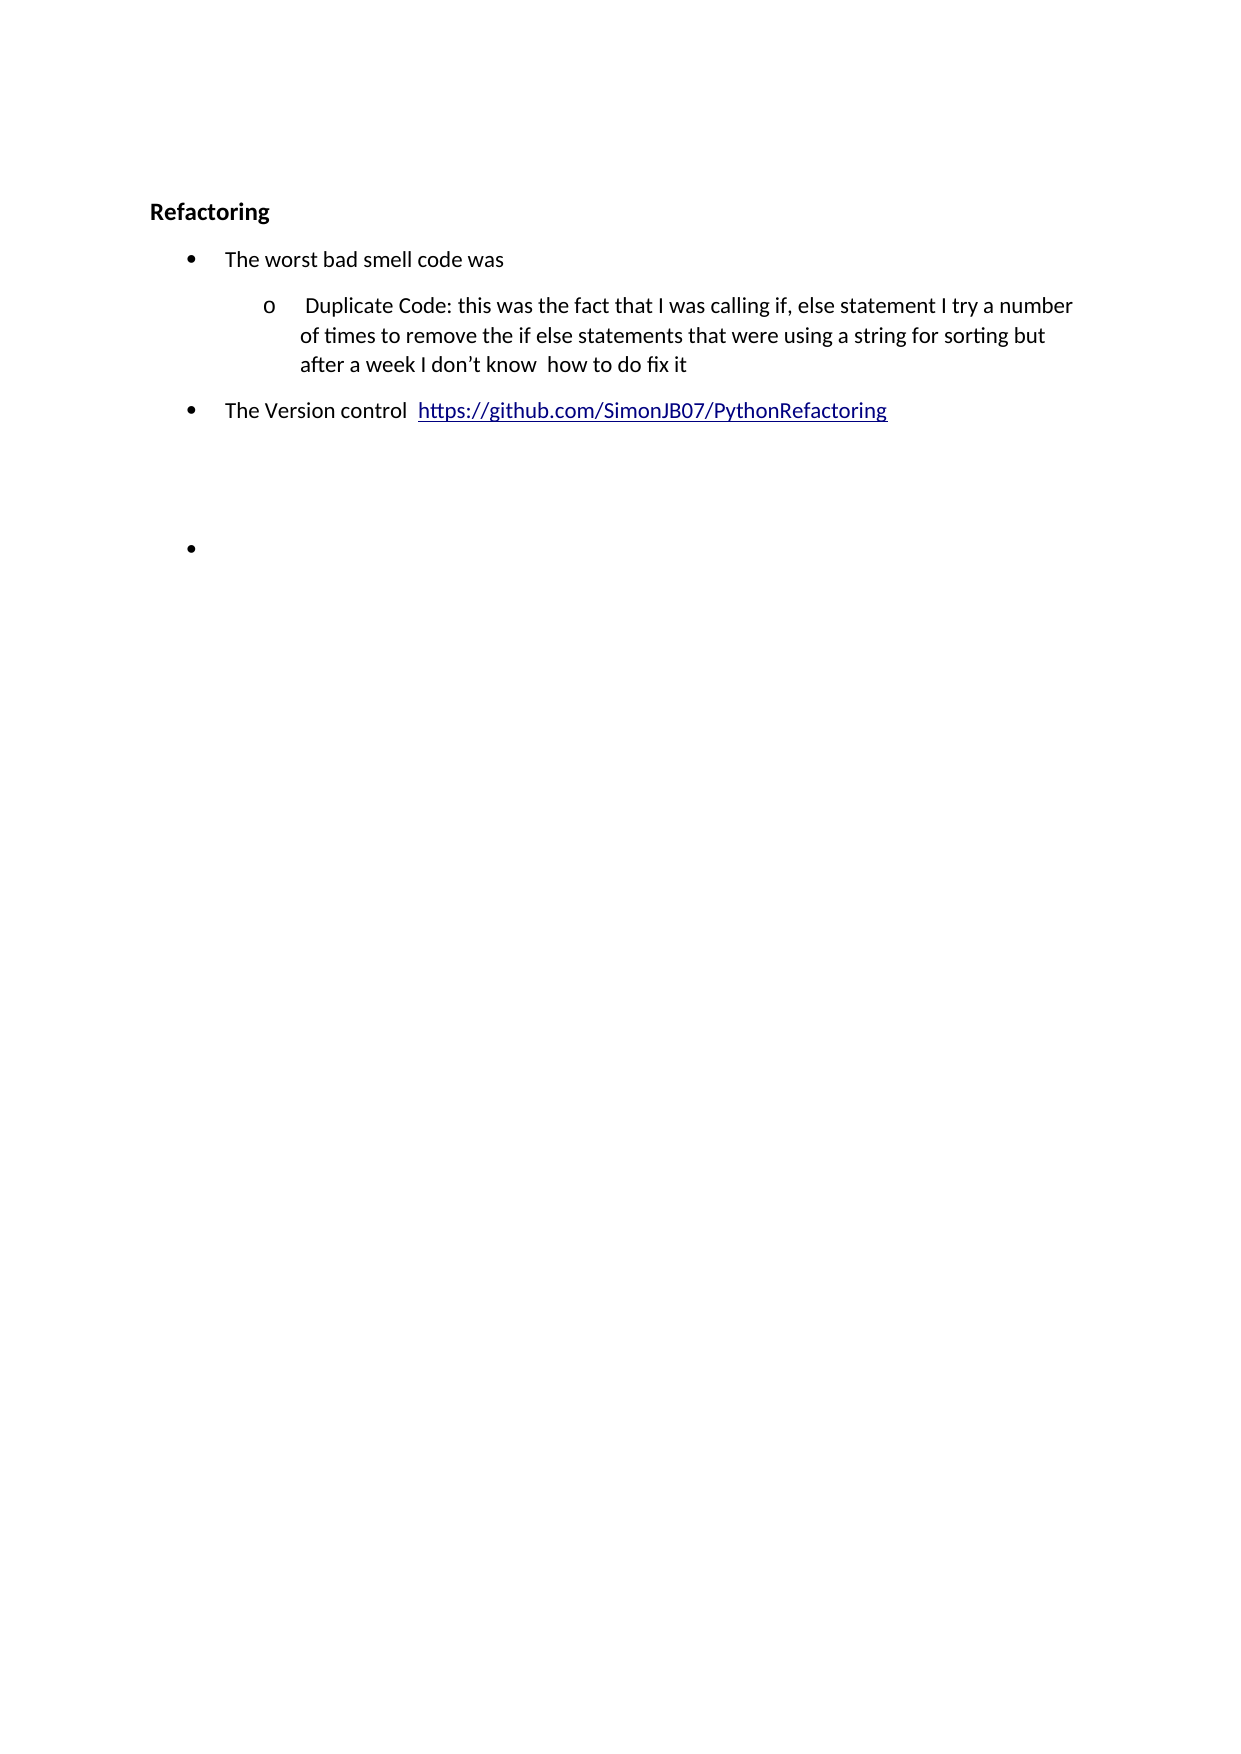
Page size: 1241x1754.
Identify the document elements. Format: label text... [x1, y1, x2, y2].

list The Version control https://github.com/SimonJB07/PythonRefactoring [187, 397, 1090, 425]
list The worst bad smell code was [187, 245, 1090, 273]
text Refactoring [150, 196, 1090, 227]
list Duplicate Code: this was the fact that I was calling if, else statement I try a number of times to remove the if else statements that were using a string for sorting but after a week I don’t know how to do fix it [262, 291, 1090, 379]
